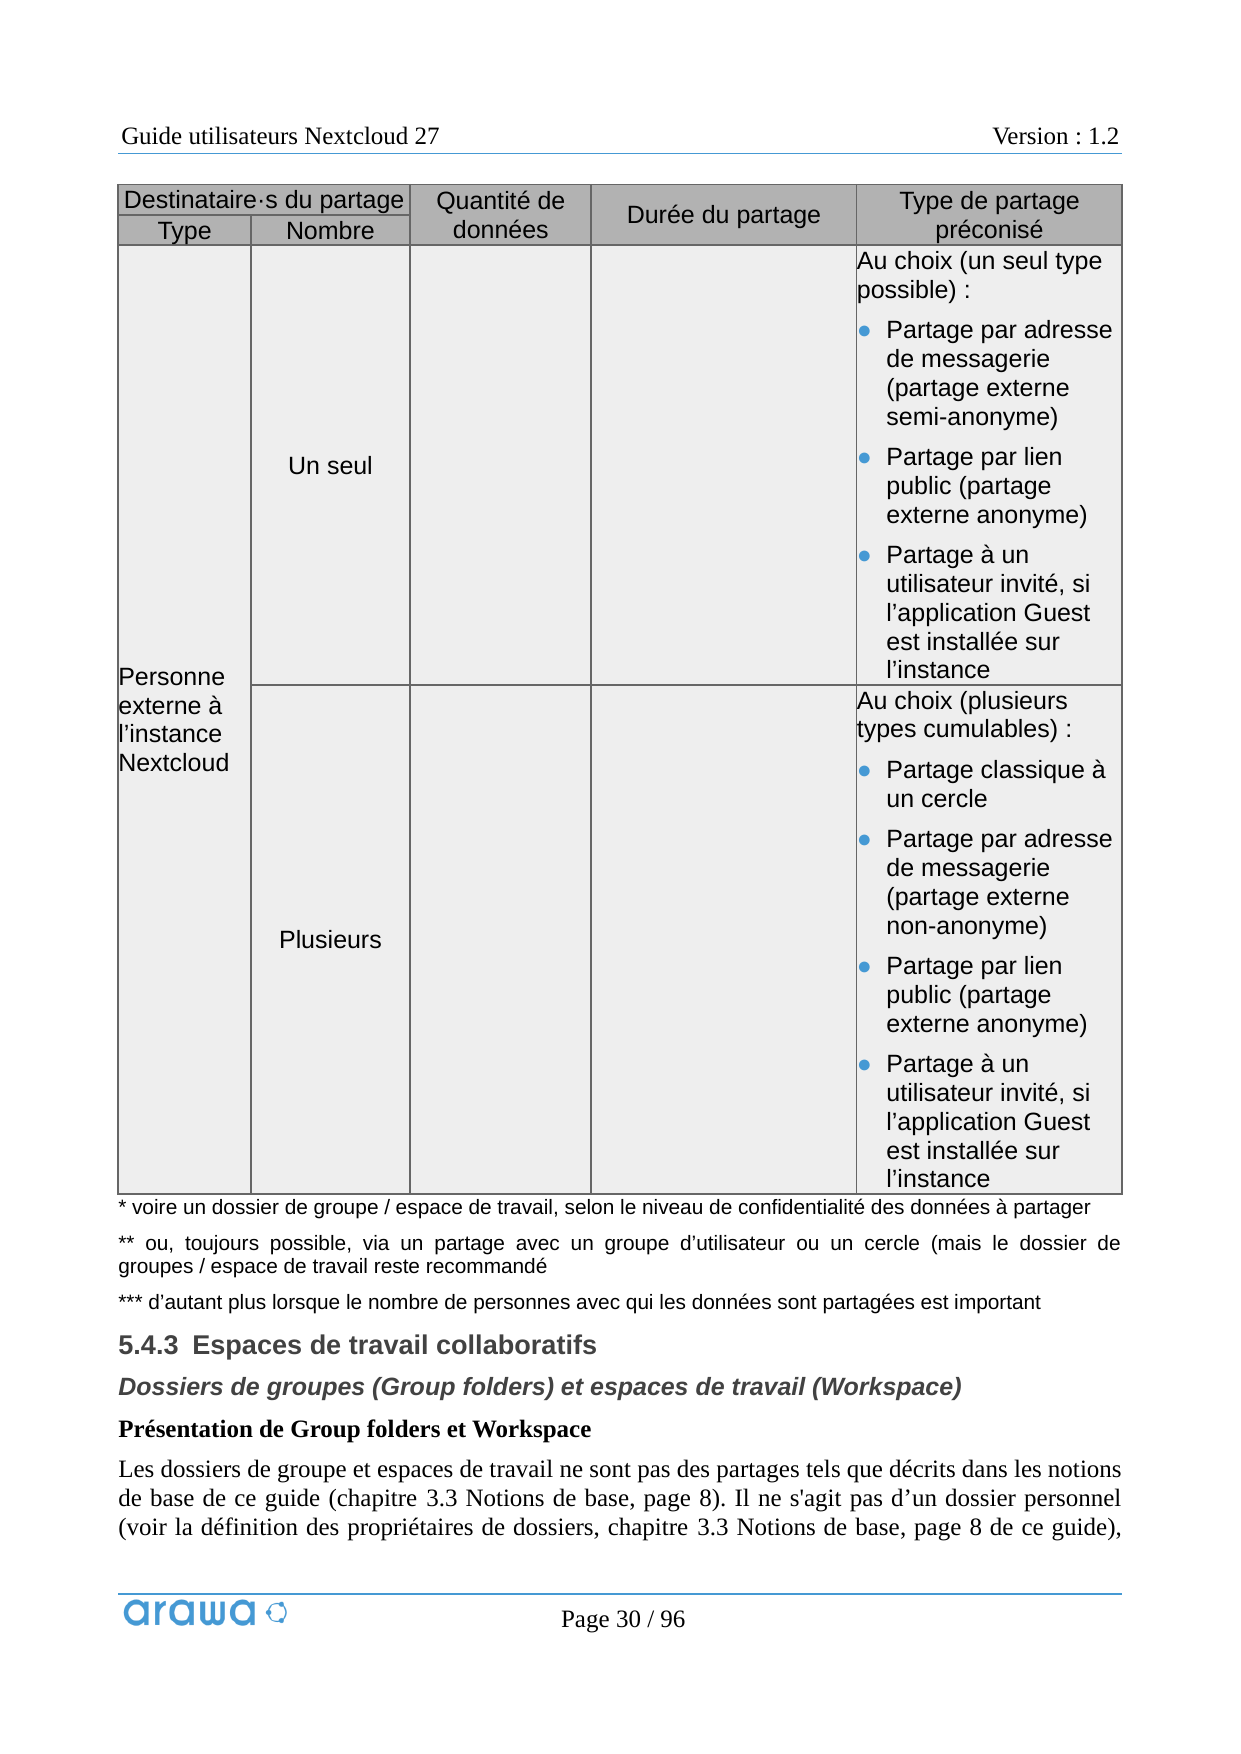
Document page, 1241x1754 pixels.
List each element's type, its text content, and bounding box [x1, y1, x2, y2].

subtitle Dossiers de groupes (Group folders) et espaces de travail (Workspace) [118, 1372, 1122, 1401]
table_cell Plusieurs [252, 686, 409, 1193]
table_cell Nombre [252, 216, 409, 244]
table_header Destinataire·s du partage [119, 185, 409, 214]
table_cell [592, 246, 856, 684]
text * voire un dossier de groupe / espace de travail, selon le niveau de confidentialité des données à partager [118, 1195, 1122, 1219]
table_header Quantité de données [411, 185, 590, 244]
text *** d’autant plus lorsque le nombre de personnes avec qui les données sont partagées est important [118, 1290, 1122, 1314]
table_cell Un seul [252, 246, 409, 684]
table_header Type de partage préconisé [857, 185, 1121, 244]
table_cell Au choix (un seul type possible) : Partage par adresse de messagerie (partage externe semi-anonyme) Partage par lien public (partage externe anonyme) Partage à un utilisateur invité, si l’application Guest est installée sur l’instance [857, 246, 1121, 684]
table_cell Type [119, 216, 250, 244]
subtitle Espaces de travail collaboratifs [118, 1329, 1122, 1360]
table_cell [592, 686, 856, 1193]
table_cell [411, 686, 590, 1193]
text Les dossiers de groupe et espaces de travail ne sont pas des partages tels que décrits dans les notions de base de ce guide (chapitre 3.3 Notions de base, page 8). Il ne s'agit pas d’un dossier personnel (voir la définition des propriétaires de dossiers, chapitre 3.3 Notions de base, page 8 de ce guide), [118, 1454, 1122, 1540]
text ** ou, toujours possible, via un partage avec un groupe d’utilisateur ou un cercle (mais le dossier de groupes / espace de travail reste recommandé [118, 1230, 1122, 1278]
table_cell Au choix (plusieurs types cumulables) : Partage classique à un cercle Partage par adresse de messagerie (partage externe non-anonyme) Partage par lien public (partage externe anonyme) Partage à un utilisateur invité, si l’application Guest est installée sur l’instance [857, 686, 1121, 1193]
text Présentation de Group folders et Workspace [118, 1414, 1122, 1442]
table_cell Personne externe à l’instance Nextcloud [119, 246, 250, 1193]
table_header Durée du partage [592, 185, 856, 244]
table_cell [411, 246, 590, 684]
picture [121, 1597, 290, 1628]
